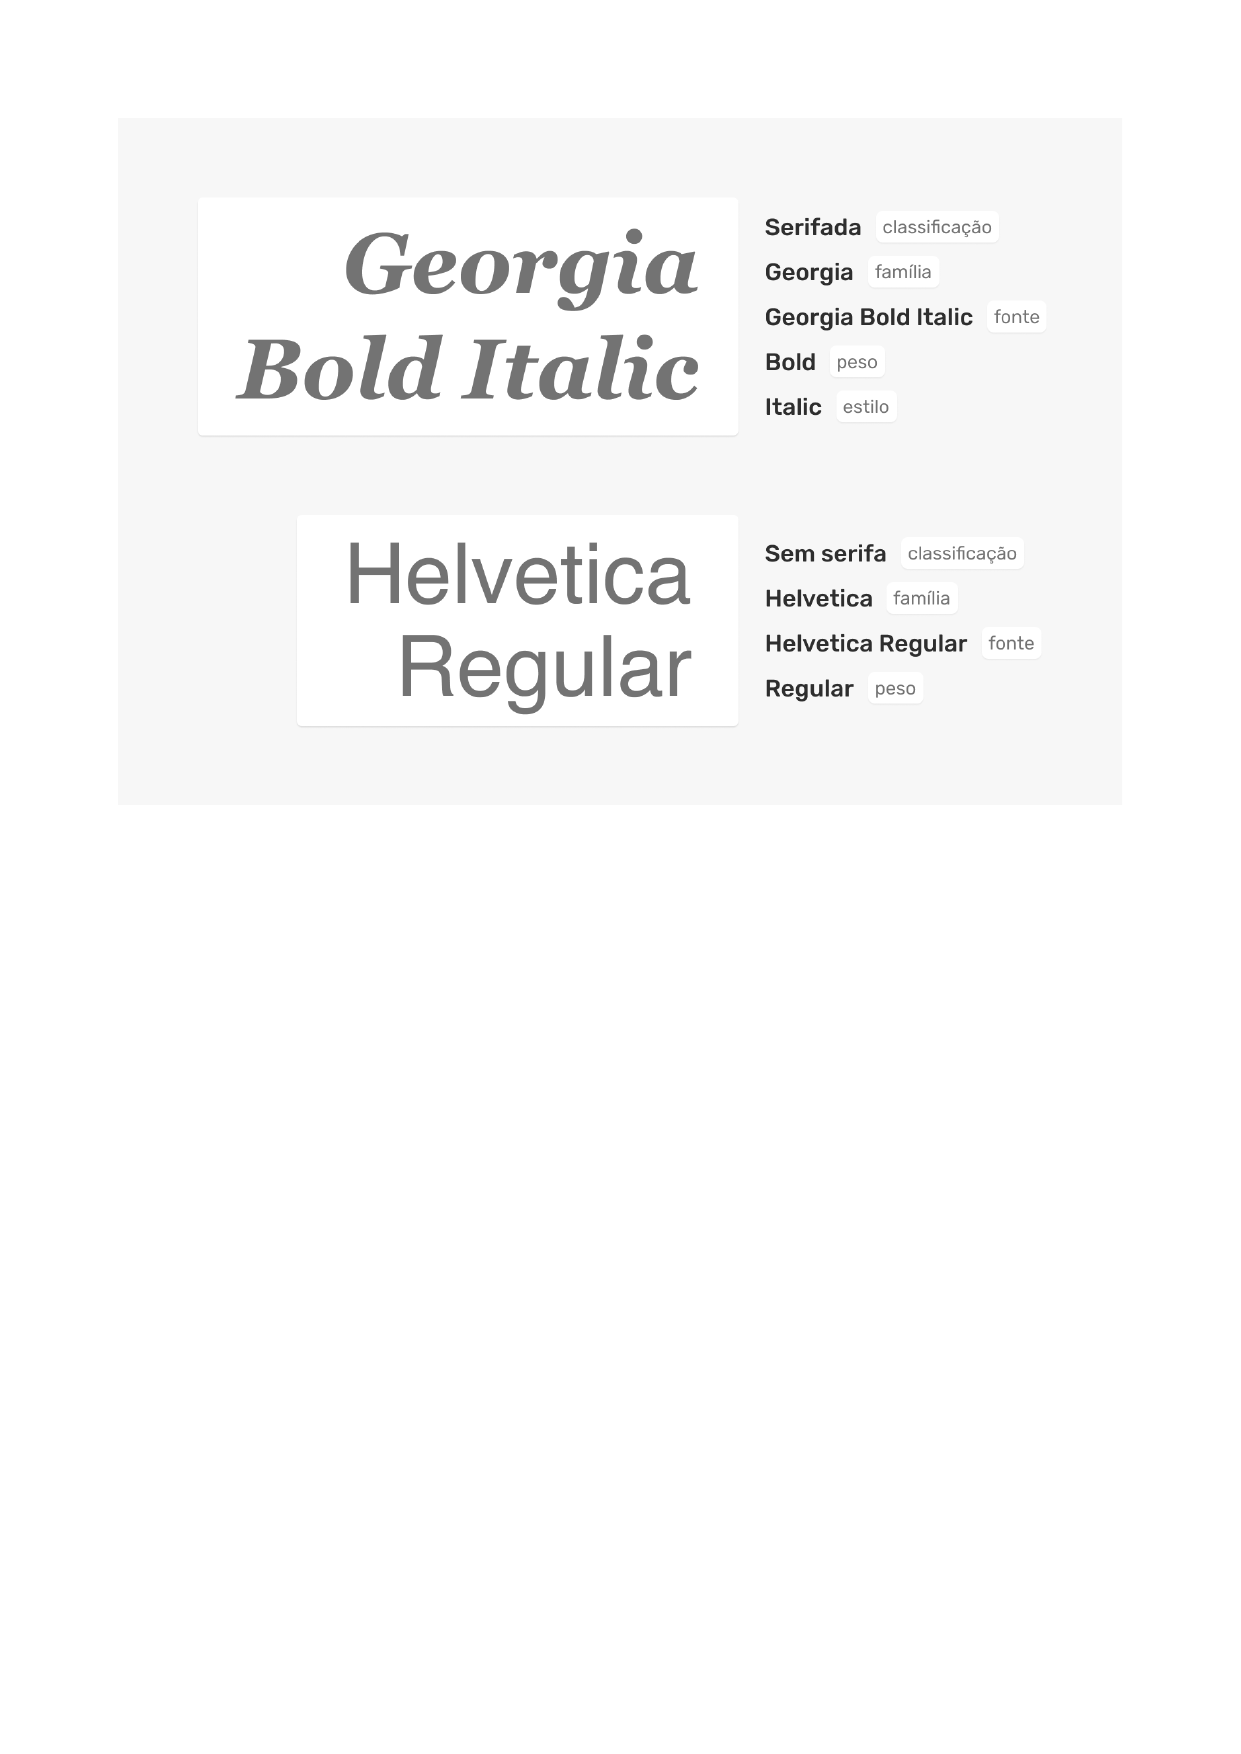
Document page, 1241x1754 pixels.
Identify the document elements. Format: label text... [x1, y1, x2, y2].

list a) Fontes [118, 980, 1122, 1018]
list b) Famílias [118, 1093, 1122, 1131]
list Evite utilizar famílias parecidas e se limite ao uso de duas diferentes (iniciantes). [118, 1131, 1122, 1169]
picture [118, 118, 1123, 805]
list O uso de diferentes fontes facilita a criação de contraste entre os elementos. [118, 1018, 1122, 1056]
text 4 Contraste [118, 904, 1122, 942]
